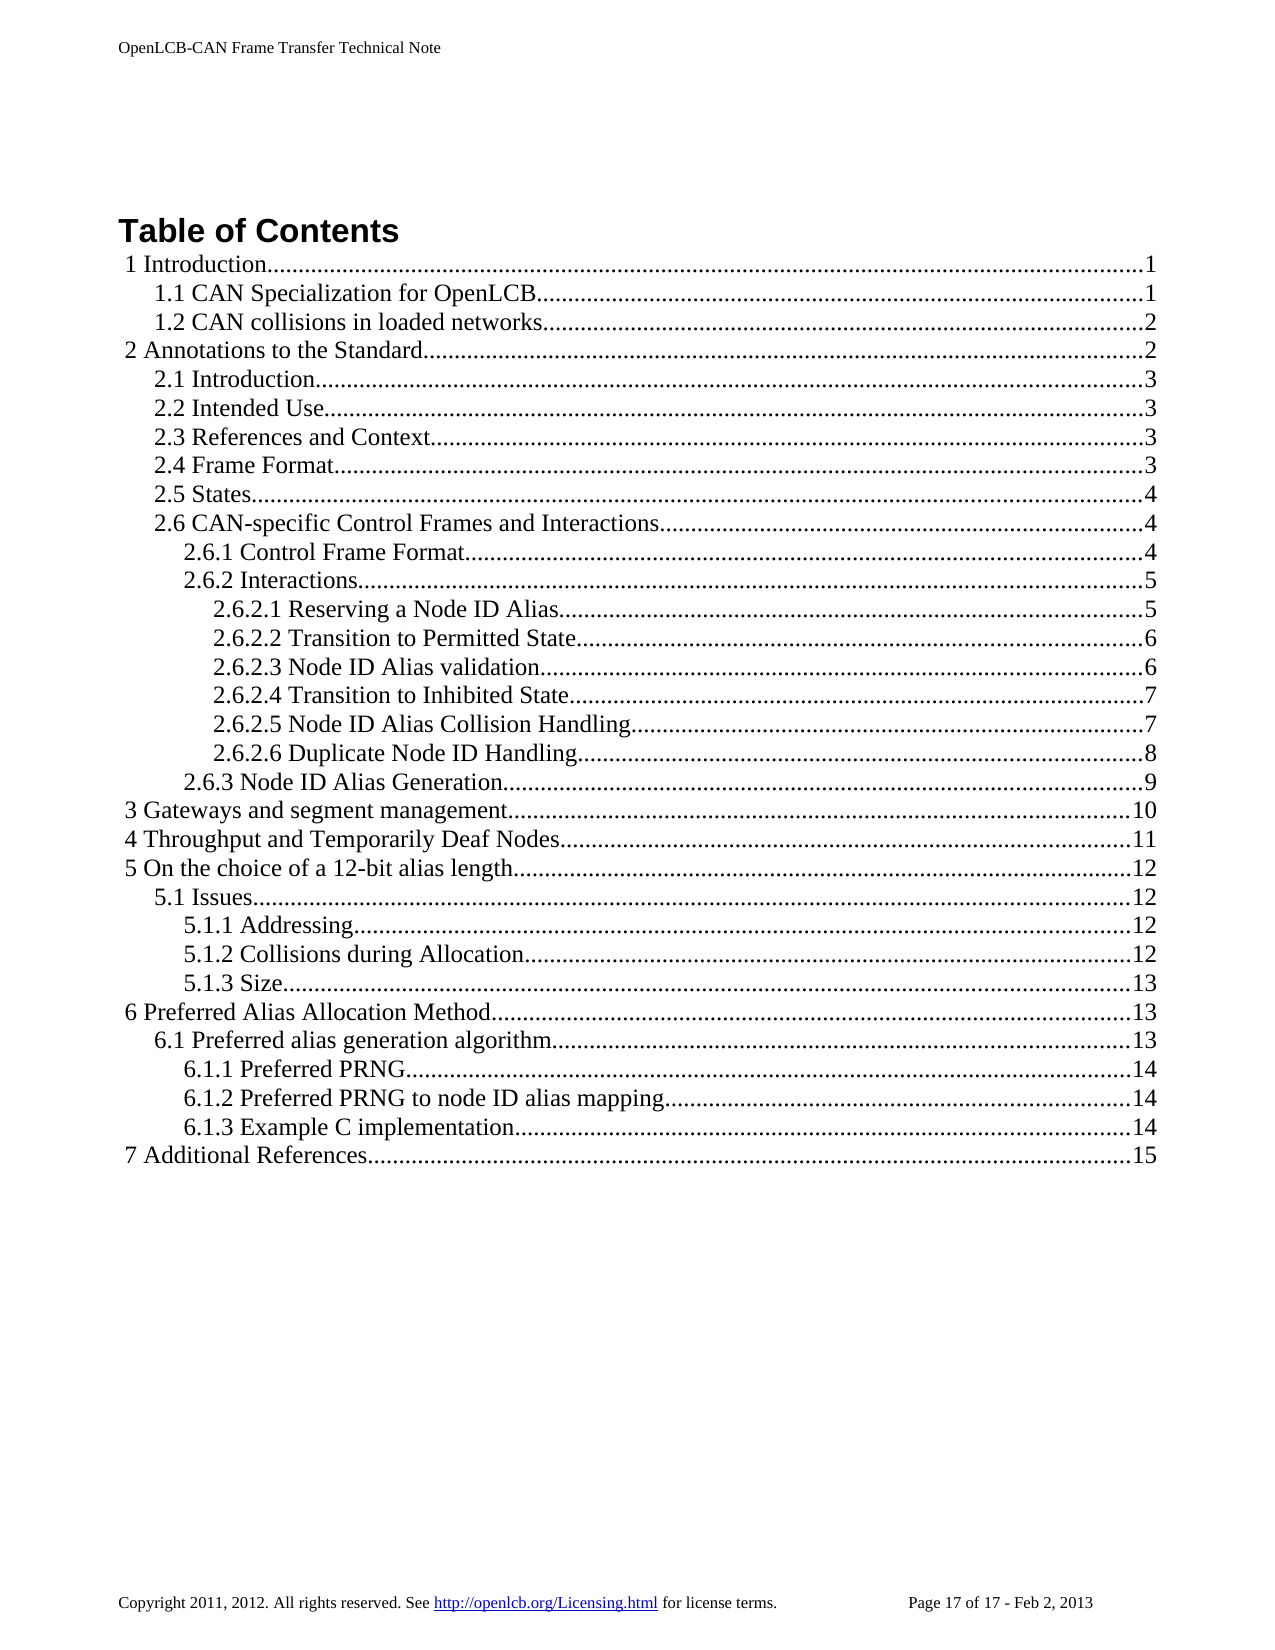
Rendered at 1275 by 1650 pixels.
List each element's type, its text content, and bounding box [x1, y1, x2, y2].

text 3 Gateways and segment management 10 [118, 796, 1157, 824]
text 5.1.2 Collisions during Allocation 12 [177, 939, 1157, 968]
text 2.6.1 Control Frame Format 4 [177, 537, 1157, 566]
text 6.1 Preferred alias generation algorithm 13 [148, 1026, 1157, 1054]
text 6.1.2 Preferred PRNG to node ID alias mapping 14 [177, 1083, 1157, 1112]
text 2.6.2.1 Reserving a Node ID Alias 5 [207, 594, 1157, 623]
text 2.6 CAN-specific Control Frames and Interactions 4 [148, 508, 1157, 537]
text 1 Introduction 1 [118, 249, 1157, 278]
text 2.6.2.4 Transition to Inhibited State 7 [207, 681, 1157, 709]
text 2.1 Introduction 3 [148, 364, 1157, 393]
text 1.1 CAN Specialization for OpenLCB 1 [148, 278, 1157, 307]
subtitle Table of Contents [118, 211, 1157, 249]
text 2.2 Intended Use 3 [148, 393, 1157, 422]
text 6.1.3 Example C implementation 14 [177, 1112, 1157, 1141]
text 5.1.3 Size 13 [177, 968, 1157, 997]
text 2.4 Frame Format 3 [148, 451, 1157, 479]
text 2.3 References and Context 3 [148, 422, 1157, 451]
text 2.6.2.3 Node ID Alias validation 6 [207, 652, 1157, 681]
text 5.1.1 Addressing 12 [177, 911, 1157, 939]
text 4 Throughput and Temporarily Deaf Nodes 11 [118, 824, 1157, 853]
text 2.5 States 4 [148, 479, 1157, 508]
text 2 Annotations to the Standard 2 [118, 336, 1157, 364]
text 6.1.1 Preferred PRNG 14 [177, 1054, 1157, 1083]
text 2.6.2.2 Transition to Permitted State 6 [207, 623, 1157, 652]
text 2.6.3 Node ID Alias Generation 9 [177, 767, 1157, 796]
text 2.6.2.6 Duplicate Node ID Handling 8 [207, 738, 1157, 767]
text 5.1 Issues 12 [148, 882, 1157, 911]
text 2.6.2.5 Node ID Alias Collision Handling 7 [207, 709, 1157, 738]
text 1.2 CAN collisions in loaded networks 2 [148, 307, 1157, 336]
text 7 Additional References 15 [118, 1141, 1157, 1169]
text 5 On the choice of a 12-bit alias length 12 [118, 853, 1157, 882]
text 6 Preferred Alias Allocation Method 13 [118, 997, 1157, 1026]
text 2.6.2 Interactions 5 [177, 566, 1157, 594]
